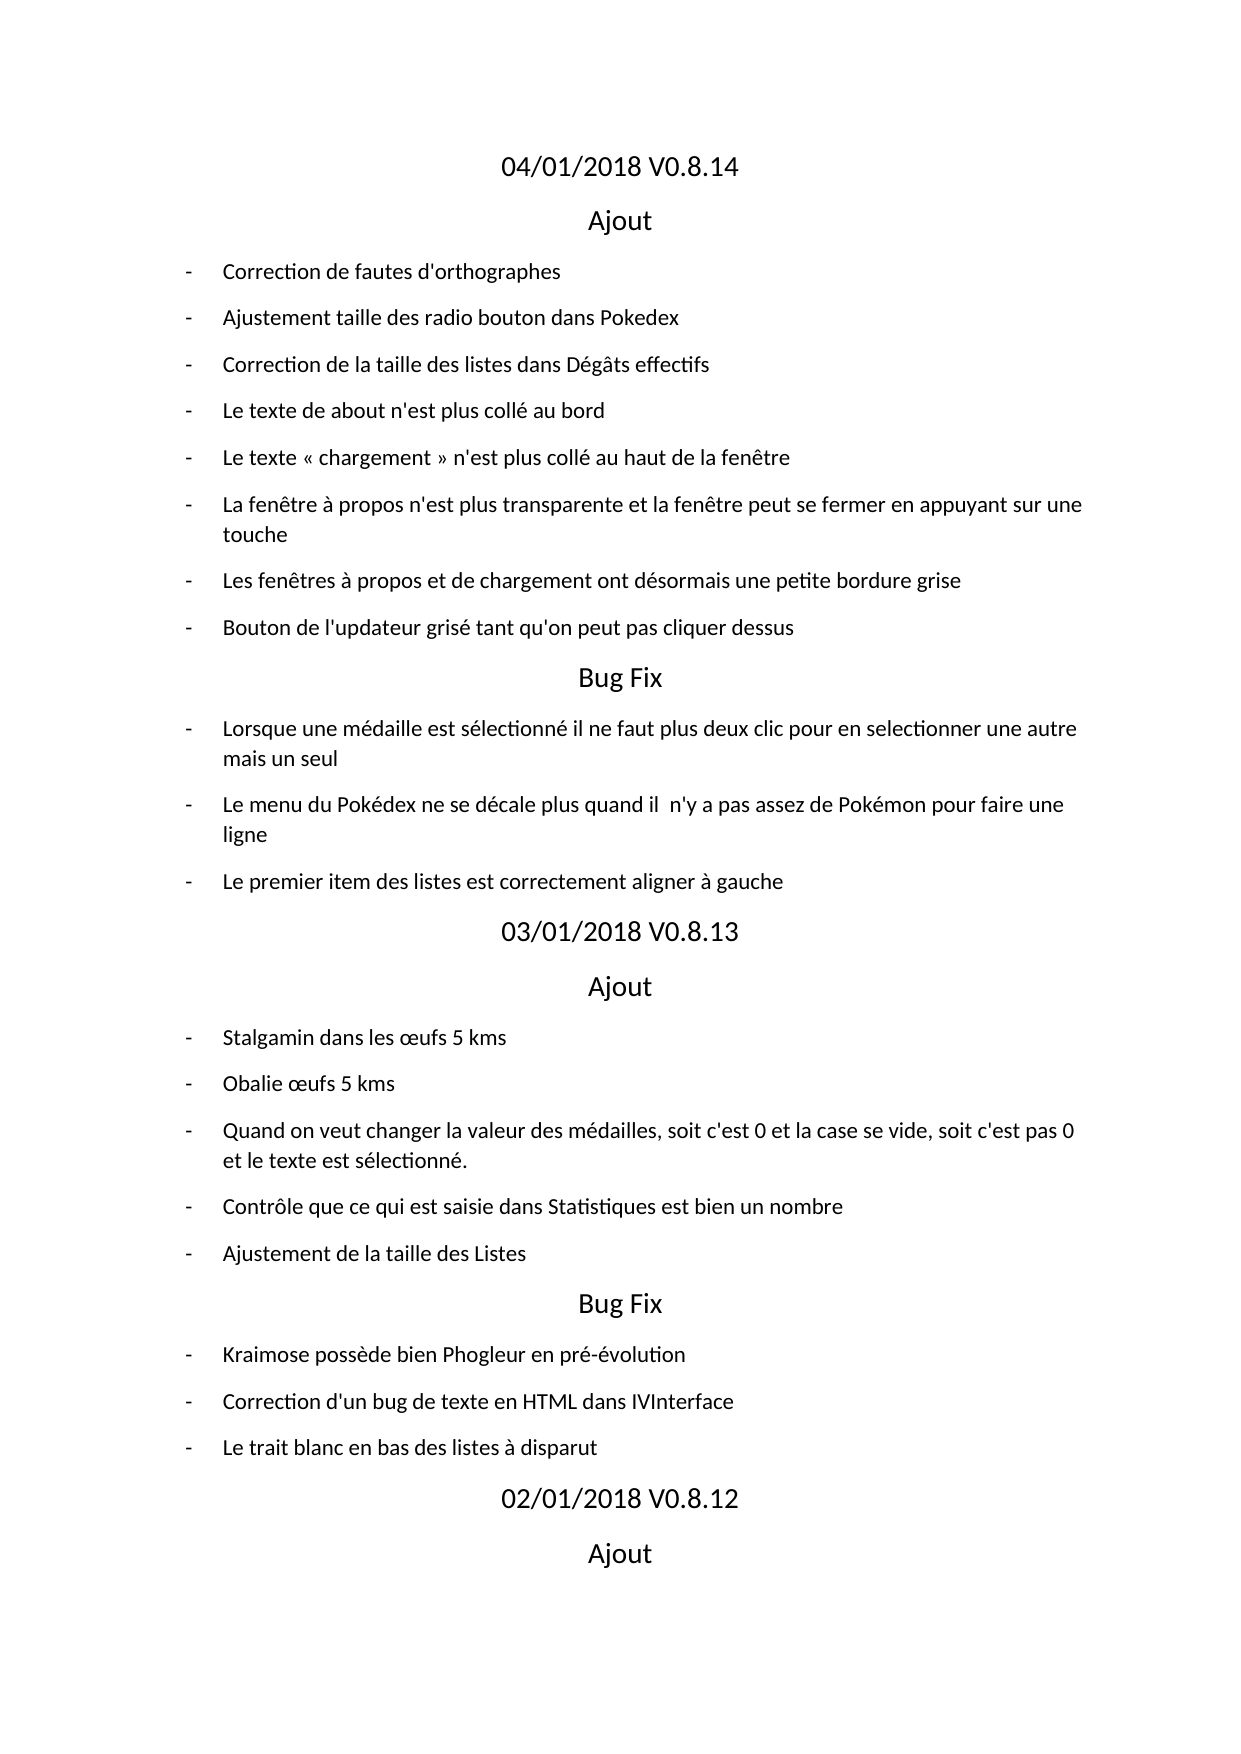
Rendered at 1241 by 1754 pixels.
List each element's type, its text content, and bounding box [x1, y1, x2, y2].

text 02/01/2018 V0.8.12 [148, 1480, 1093, 1516]
list Le texte « chargement » n'est plus collé au haut de la fenêtre [185, 443, 1093, 471]
text Ajout [148, 202, 1093, 238]
list Les fenêtres à propos et de chargement ont désormais une petite bordure grise [185, 566, 1093, 594]
list Ajustement taille des radio bouton dans Pokedex [185, 303, 1093, 332]
list Bug Fix [148, 1286, 1093, 1321]
list Le premier item des listes est correctement aligner à gauche [185, 867, 1093, 895]
text Ajout [148, 1535, 1093, 1570]
text Ajout [148, 968, 1093, 1004]
list Quand on veut changer la valeur des médailles, soit c'est 0 et la case se vide, soit c'est pas 0 et le texte est sélectionné. [185, 1116, 1093, 1174]
list Le trait blanc en bas des listes à disparut [185, 1433, 1093, 1461]
list Bug Fix [148, 659, 1093, 695]
text 04/01/2018 V0.8.14 [148, 148, 1093, 183]
list Contrôle que ce qui est saisie dans Statistiques est bien un nombre [185, 1192, 1093, 1221]
list Le texte de about n'est plus collé au bord [185, 397, 1093, 425]
text 03/01/2018 V0.8.13 [148, 913, 1093, 949]
list Stalgamin dans les œufs 5 kms [185, 1023, 1093, 1051]
list Ajustement de la taille des Listes [185, 1239, 1093, 1267]
list Lorsque une médaille est sélectionné il ne faut plus deux clic pour en selectionner une autre mais un seul [185, 714, 1093, 772]
list Correction d'un bug de texte en HTML dans IVInterface [185, 1387, 1093, 1415]
list La fenêtre à propos n'est plus transparente et la fenêtre peut se fermer en appuyant sur une touche [185, 490, 1093, 548]
list Le menu du Pokédex ne se décale plus quand il n'y a pas assez de Pokémon pour faire une ligne [185, 791, 1093, 848]
list Bouton de l'updateur grisé tant qu'on peut pas cliquer dessus [185, 613, 1093, 641]
list Correction de la taille des listes dans Dégâts effectifs [185, 350, 1093, 378]
list Kraimose possède bien Phogleur en pré-évolution [185, 1340, 1093, 1368]
list Correction de fautes d'orthographes [185, 257, 1093, 285]
list Obalie œufs 5 kms [185, 1069, 1093, 1097]
